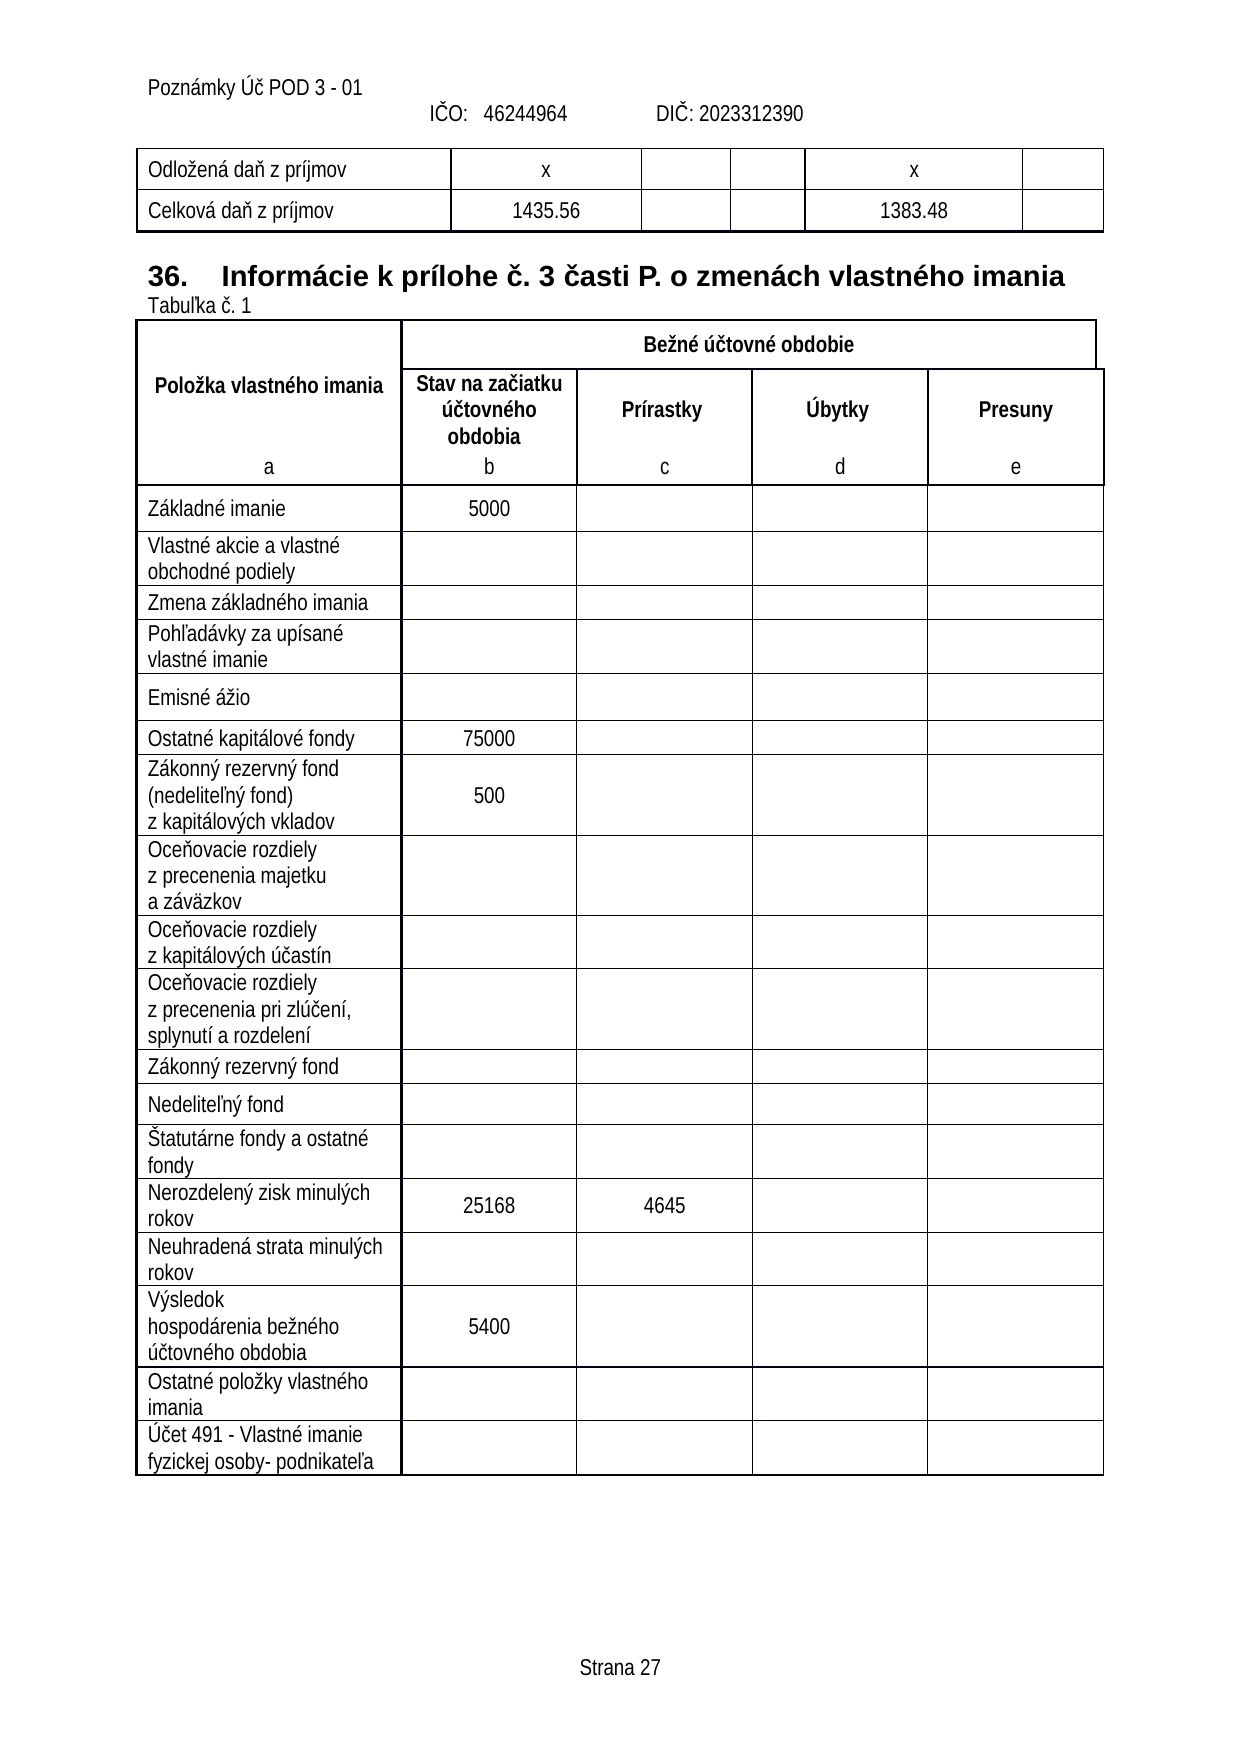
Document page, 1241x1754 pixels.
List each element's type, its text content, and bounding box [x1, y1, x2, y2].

table_cell d [753, 449, 927, 483]
table_cell [731, 149, 804, 189]
table_cell [577, 969, 752, 1048]
table_cell [753, 1233, 927, 1285]
table_cell [753, 916, 927, 968]
table_cell 500 [403, 755, 576, 834]
table_cell [577, 836, 752, 914]
table_cell Vlastné akcie a vlastné obchodné podiely [138, 532, 400, 584]
table_cell Neuhradená strata minulých rokov [138, 1233, 400, 1285]
table_cell [403, 1368, 576, 1420]
table_cell e [929, 449, 1103, 483]
table_cell Oceňovacie rozdiely z kapitálových účastín [138, 916, 400, 968]
table_cell [642, 190, 730, 230]
table_cell [1023, 149, 1103, 189]
table_cell [403, 1421, 576, 1474]
table_cell [403, 532, 576, 584]
table_cell b [403, 449, 576, 483]
table_cell [753, 721, 927, 754]
table_cell [928, 674, 1103, 720]
table_cell [928, 620, 1103, 673]
table_cell [577, 1368, 752, 1420]
table_cell [753, 674, 927, 720]
table_cell Nedeliteľný fond [138, 1084, 400, 1124]
table_cell [753, 1421, 927, 1474]
table_cell Prírastky [578, 370, 751, 449]
table_cell [577, 486, 752, 531]
table_cell Štatutárne fondy a ostatné fondy [138, 1125, 400, 1178]
table_cell [403, 1233, 576, 1285]
table_cell [928, 1084, 1103, 1124]
table_cell Stav na začiatku účtovného obdobia [403, 370, 576, 449]
table_cell Oceňovacie rozdiely z precenenia pri zlúčení, splynutí a rozdelení [138, 969, 400, 1048]
table_cell [1023, 190, 1103, 230]
table_cell 5400 [403, 1286, 576, 1366]
table_cell [577, 620, 752, 673]
table_cell [577, 1286, 752, 1366]
table_cell x [806, 149, 1022, 189]
table_header [1097, 319, 1104, 368]
table_cell [753, 1286, 927, 1366]
table_cell [928, 969, 1103, 1048]
table_cell [753, 755, 927, 834]
table_cell [928, 1125, 1103, 1178]
table_cell Ostatné položky vlastného imania [138, 1368, 400, 1420]
table_cell [577, 755, 752, 834]
table_cell [928, 916, 1103, 968]
table_cell [403, 916, 576, 968]
table_cell [753, 1050, 927, 1083]
table_cell Odložená daň z príjmov [138, 149, 450, 189]
table_cell Úbytky [753, 370, 927, 449]
table_cell [642, 149, 730, 189]
table_cell [928, 755, 1103, 834]
table_cell [928, 1421, 1103, 1474]
table_cell Nerozdelený zisk minulých rokov [138, 1179, 400, 1232]
table_cell [753, 969, 927, 1048]
table_cell Presuny [929, 370, 1103, 449]
table_cell Účet 491 - Vlastné imanie fyzickej osoby- podnikateľa [138, 1421, 400, 1474]
table_cell [928, 1368, 1103, 1420]
table_cell [928, 1050, 1103, 1083]
table_cell Oceňovacie rozdiely z precenenia majetku a záväzkov [138, 836, 400, 914]
table_cell [403, 1084, 576, 1124]
table_cell [577, 1084, 752, 1124]
table_cell [403, 586, 576, 619]
table_cell Výsledok hospodárenia bežného účtovného obdobia [138, 1286, 400, 1366]
table_cell [928, 721, 1103, 754]
table_cell [928, 586, 1103, 619]
table_cell Základné imanie [138, 486, 400, 531]
table_cell [753, 1084, 927, 1124]
table_cell Celková daň z príjmov [138, 190, 450, 230]
table_cell Emisné ážio [138, 674, 400, 720]
table_cell [403, 969, 576, 1048]
table_cell [403, 1125, 576, 1178]
table_cell [928, 1233, 1103, 1285]
table_cell [577, 1421, 752, 1474]
table_cell 25168 [403, 1179, 576, 1232]
table_cell 75000 [403, 721, 576, 754]
table_cell Zákonný rezervný fond [138, 1050, 400, 1083]
table_header Položka vlastného imania [138, 321, 400, 449]
table_cell [403, 620, 576, 673]
table_cell c [578, 449, 751, 483]
table_cell [928, 486, 1103, 531]
table_cell [577, 721, 752, 754]
table_cell x [452, 149, 641, 189]
table_cell [577, 532, 752, 584]
table_cell [753, 586, 927, 619]
table_cell [753, 1179, 927, 1232]
table_cell [577, 1233, 752, 1285]
table_cell 1435,56 [452, 190, 641, 230]
table_cell 1383,48 [806, 190, 1022, 230]
table_cell [577, 586, 752, 619]
table_cell 4645 [577, 1179, 752, 1232]
table_cell [403, 836, 576, 914]
table_cell [577, 1050, 752, 1083]
table_cell [753, 1125, 927, 1178]
table_cell [731, 190, 804, 230]
title Informácie k prílohe č. 3 časti P. o zmenách vlastného imania [148, 259, 1092, 292]
text Tabuľka č. 1 [148, 292, 1092, 319]
table_cell 5000 [403, 486, 576, 531]
table_cell [753, 532, 927, 584]
table_cell [753, 836, 927, 914]
table_cell [577, 916, 752, 968]
table_cell Pohľadávky za upísané vlastné imanie [138, 620, 400, 673]
table_cell [928, 836, 1103, 914]
table_cell Zákonný rezervný fond (nedeliteľný fond) z kapitálových vkladov [138, 755, 400, 834]
table_cell a [138, 449, 400, 483]
table_cell [928, 532, 1103, 584]
table_cell [753, 486, 927, 531]
table_cell [753, 620, 927, 673]
table_cell Zmena základného imania [138, 586, 400, 619]
table_cell [753, 1368, 927, 1420]
table_cell [403, 674, 576, 720]
table_cell [928, 1286, 1103, 1366]
table_cell Ostatné kapitálové fondy [138, 721, 400, 754]
table_cell [403, 1050, 576, 1083]
table_cell [928, 1179, 1103, 1232]
table_header Bežné účtovné obdobie [403, 321, 1095, 368]
table_cell [577, 674, 752, 720]
table_cell [577, 1125, 752, 1178]
